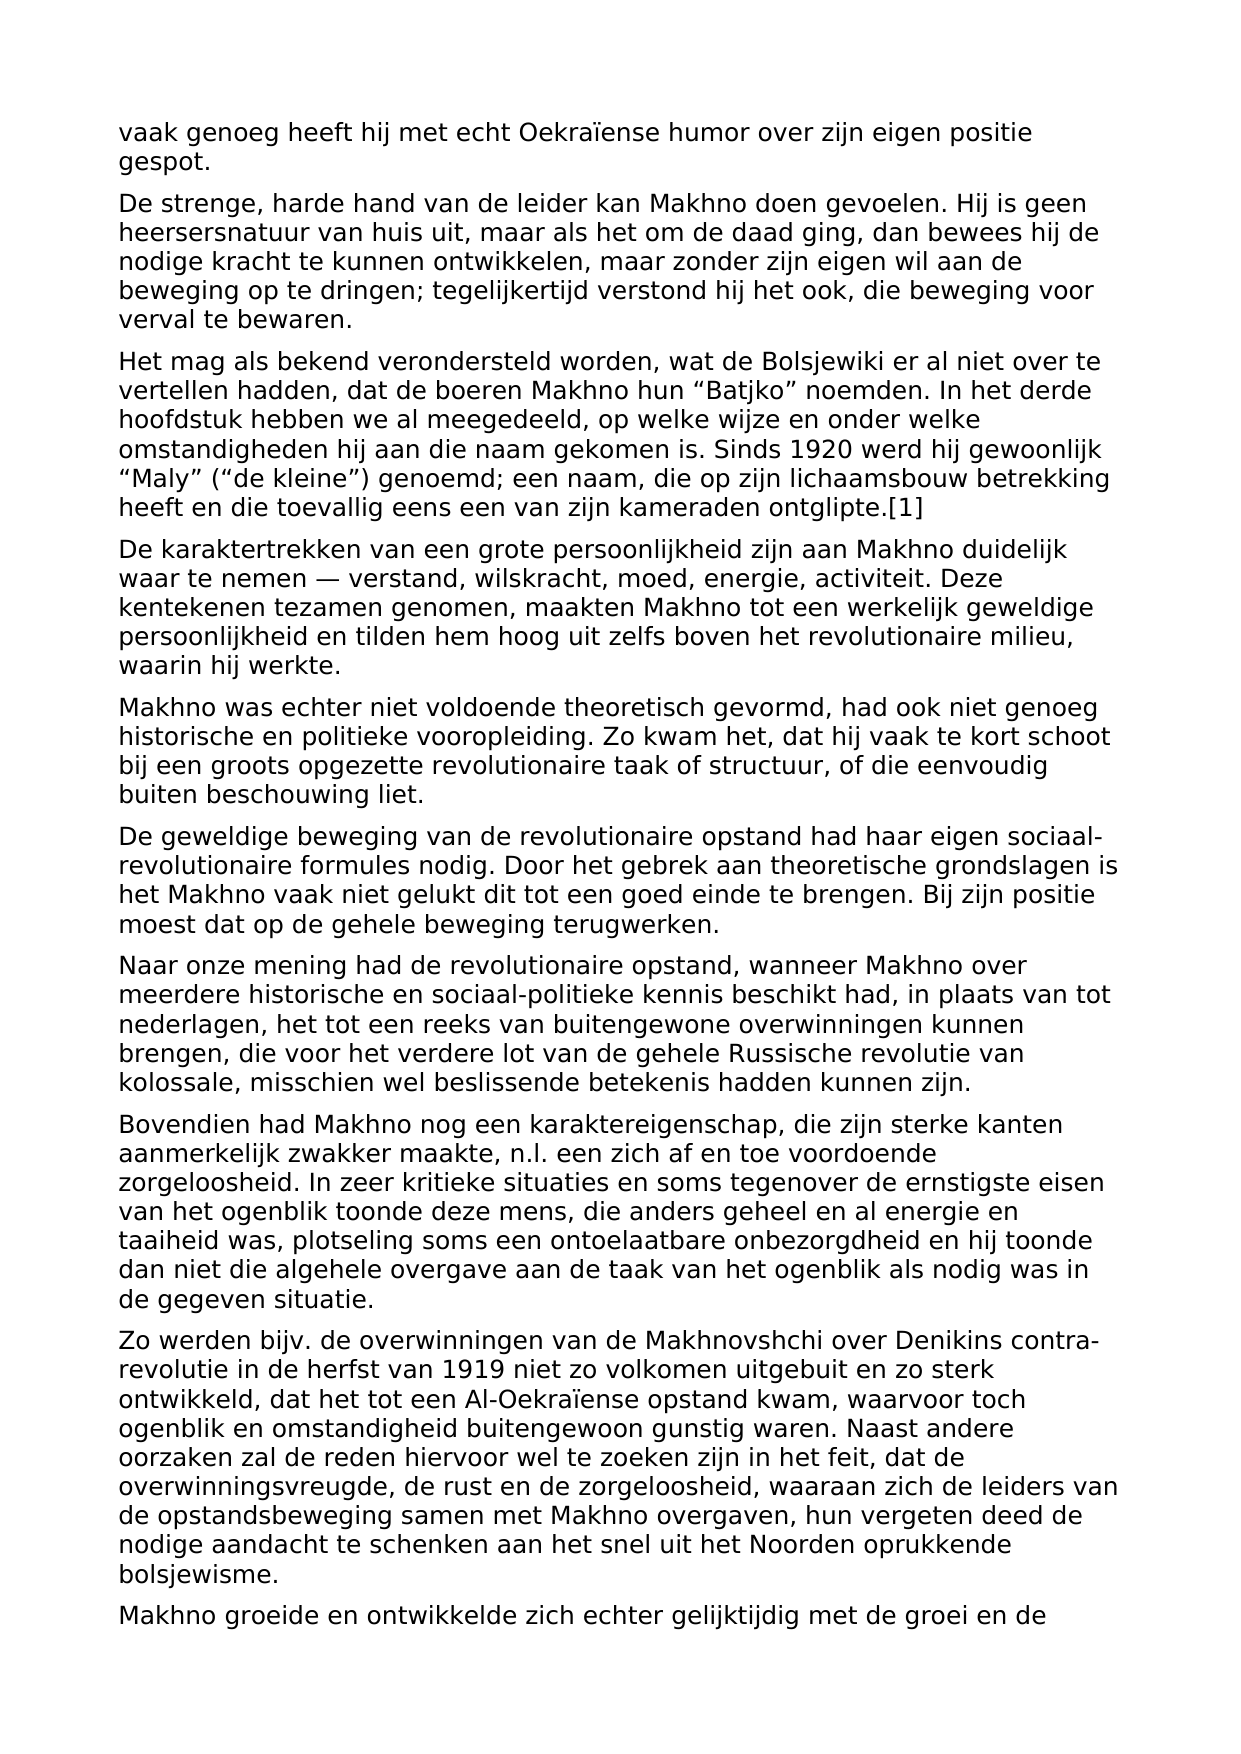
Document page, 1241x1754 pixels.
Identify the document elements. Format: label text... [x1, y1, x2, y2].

text De karaktertrekken van een grote persoonlijkheid zijn aan Makhno duidelijk waar te nemen — verstand, wilskracht, moed, energie, activiteit. Deze kentekenen tezamen genomen, maakten Makhno tot een werkelijk geweldige persoonlijkheid en tilden hem hoog uit zelfs boven het revolutionaire milieu, waarin hij werkte. [118, 535, 1122, 681]
text Zo werden bijv. de overwinningen van de Makhnovshchi over Denikins contra-revolutie in de herfst van 1919 niet zo volkomen uitgebuit en zo sterk ontwikkeld, dat het tot een Al-Oekraïense opstand kwam, waarvoor toch ogenblik en omstandigheid buitengewoon gunstig waren. Naast andere oorzaken zal de reden hiervoor wel te zoeken zijn in het feit, dat de overwinningsvreugde, de rust en de zorgeloosheid, waaraan zich de leiders van de opstandsbeweging samen met Makhno overgaven, hun vergeten deed de nodige aandacht te schenken aan het snel uit het Noorden oprukkende bolsjewisme. [118, 1326, 1122, 1589]
text Makhno was echter niet voldoende theoretisch gevormd, had ook niet genoeg historische en politieke vooropleiding. Zo kwam het, dat hij vaak te kort schoot bij een groots opgezette revolutionaire taak of structuur, of die eenvoudig buiten beschouwing liet. [118, 693, 1122, 810]
text vaak genoeg heeft hij met echt Oekraïense humor over zijn eigen positie gespot. [118, 118, 1122, 176]
text Naar onze mening had de revolutionaire opstand, wanneer Makhno over meerdere historische en sociaal-politieke kennis beschikt had, in plaats van tot nederlagen, het tot een reeks van buitengewone overwinningen kunnen brengen, die voor het verdere lot van de gehele Russische revolutie van kolossale, misschien wel beslissende betekenis hadden kunnen zijn. [118, 951, 1122, 1097]
text De strenge, harde hand van de leider kan Makhno doen gevoelen. Hij is geen heersersnatuur van huis uit, maar als het om de daad ging, dan bewees hij de nodige kracht te kunnen ontwikkelen, maar zonder zijn eigen wil aan de beweging op te dringen; tegelijkertijd verstond hij het ook, die beweging voor verval te bewaren. [118, 189, 1122, 335]
text Makhno groeide en ontwikkelde zich echter gelijktijdig met de groei en de [118, 1601, 1122, 1631]
text De geweldige beweging van de revolutionaire opstand had haar eigen sociaal-revolutionaire formules nodig. Door het gebrek aan theoretische grondslagen is het Makhno vaak niet gelukt dit tot een goed einde te brengen. Bij zijn positie moest dat op de gehele beweging terugwerken. [118, 822, 1122, 939]
text Het mag als bekend verondersteld worden, wat de Bolsjewiki er al niet over te vertellen hadden, dat de boeren Makhno hun “Batjko” noemden. In het derde hoofdstuk hebben we al meegedeeld, op welke wijze en onder welke omstandigheden hij aan die naam gekomen is. Sinds 1920 werd hij gewoonlijk “Maly” (“de kleine”) genoemd; een naam, die op zijn lichaamsbouw betrekking heeft en die toevallig eens een van zijn kameraden ontglipte.[1] [118, 347, 1122, 522]
text Bovendien had Makhno nog een karaktereigenschap, die zijn sterke kanten aanmerkelijk zwakker maakte, n.l. een zich af en toe voordoende zorgeloosheid. In zeer kritieke situaties en soms tegenover de ernstigste eisen van het ogenblik toonde deze mens, die anders geheel en al energie en taaiheid was, plotseling soms een ontoelaatbare onbezorgdheid en hij toonde dan niet die algehele overgave aan de taak van het ogenblik als nodig was in de gegeven situatie. [118, 1110, 1122, 1314]
